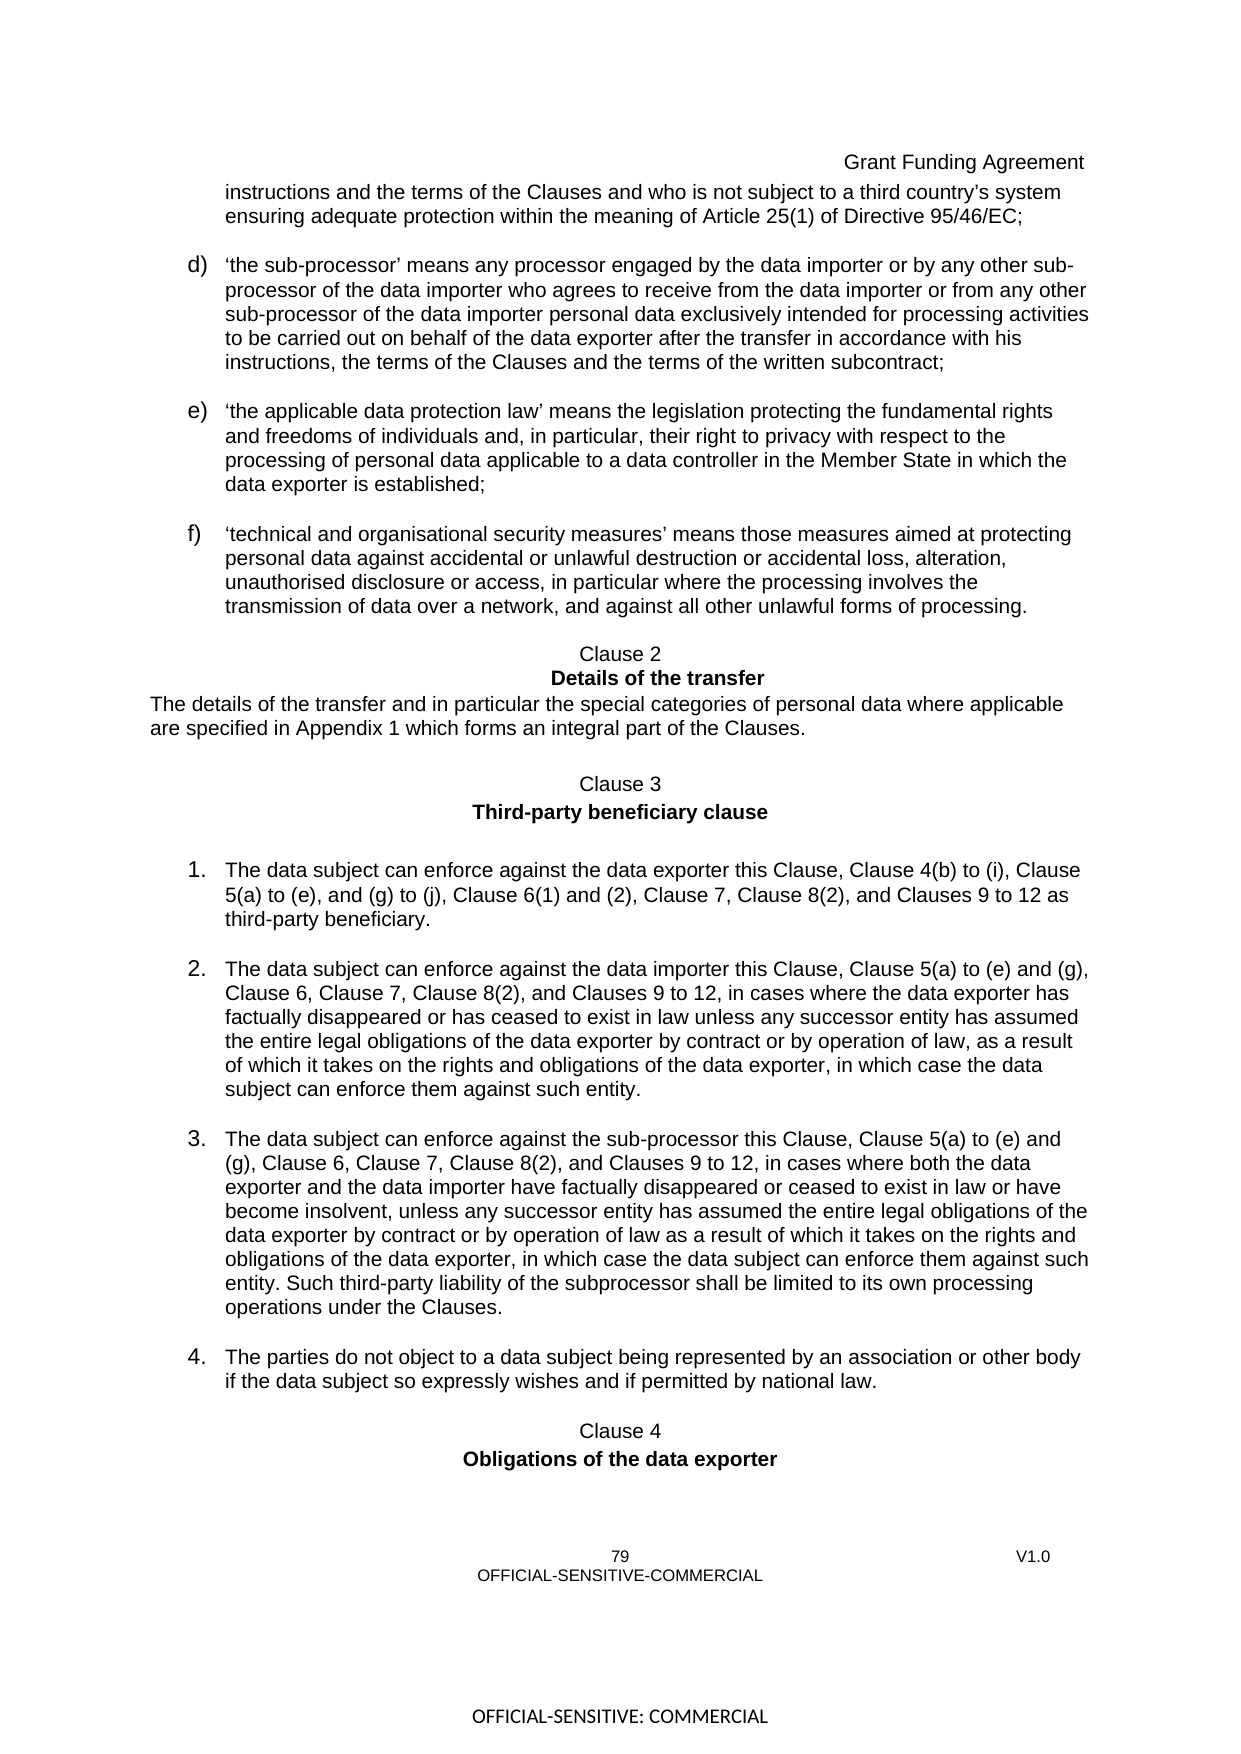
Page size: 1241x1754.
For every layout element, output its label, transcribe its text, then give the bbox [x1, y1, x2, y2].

list ‘the applicable data protection law’ means the legislation protecting the fundamental rights and freedoms of individuals and, in particular, their right to privacy with respect to the processing of personal data applicable to a data controller in the Member State in which the data exporter is established; [187, 397, 1090, 496]
list The data subject can enforce against the data importer this Clause, Clause 5(a) to (e) and (g), Clause 6, Clause 7, Clause 8(2), and Clauses 9 to 12, in cases where the data exporter has factually disappeared or has ceased to exist in law unless any successor entity has assumed the entire legal obligations of the data exporter by contract or by operation of law, as a result of which it takes on the rights and obligations of the data exporter, in which case the data subject can enforce them against such entity. [187, 955, 1090, 1101]
text The details of the transfer and in particular the special categories of personal data where applicable are specified in Appendix 1 which forms an integral part of the Clauses. [150, 692, 1090, 740]
text Clause 4 [150, 1419, 1090, 1443]
text Obligations of the data exporter [150, 1447, 1090, 1471]
text Clause 2 [150, 642, 1090, 666]
list The parties do not object to a data subject being represented by an association or other body if the data subject so expressly wishes and if permitted by national law. [187, 1343, 1090, 1393]
list The data subject can enforce against the data exporter this Clause, Clause 4(b) to (i), Clause 5(a) to (e), and (g) to (j), Clause 6(1) and (2), Clause 7, Clause 8(2), and Clauses 9 to 12 as third-party beneficiary. [187, 856, 1090, 931]
text Third-party beneficiary clause [150, 800, 1090, 824]
list ‘technical and organisational security measures’ means those measures aimed at protecting personal data against accidental or unlawful destruction or accidental loss, alteration, unauthorised disclosure or access, in particular where the processing involves the transmission of data over a network, and against all other unlawful forms of processing. [187, 520, 1090, 618]
list The data subject can enforce against the sub-processor this Clause, Clause 5(a) to (e) and (g), Clause 6, Clause 7, Clause 8(2), and Clauses 9 to 12, in cases where both the data exporter and the data importer have factually disappeared or ceased to exist in law or have become insolvent, unless any successor entity has assumed the entire legal obligations of the data exporter by contract or by operation of law as a result of which it takes on the rights and obligations of the data exporter, in which case the data subject can enforce them against such entity. Such third-party liability of the subprocessor shall be limited to its own processing operations under the Clauses. [187, 1125, 1090, 1319]
list ‘the sub-processor’ means any processor engaged by the data importer or by any other sub-processor of the data importer who agrees to receive from the data importer or from any other sub-processor of the data importer personal data exclusively intended for processing activities to be carried out on behalf of the data exporter after the transfer in accordance with his instructions, the terms of the Clauses and the terms of the written subcontract; [187, 251, 1090, 373]
text Clause 3 [150, 772, 1090, 796]
list instructions and the terms of the Clauses and who is not subject to a third country’s system ensuring adequate protection within the meaning of Article 25(1) of Directive 95/46/EC; [187, 179, 1090, 227]
text Details of the transfer [225, 666, 1090, 690]
